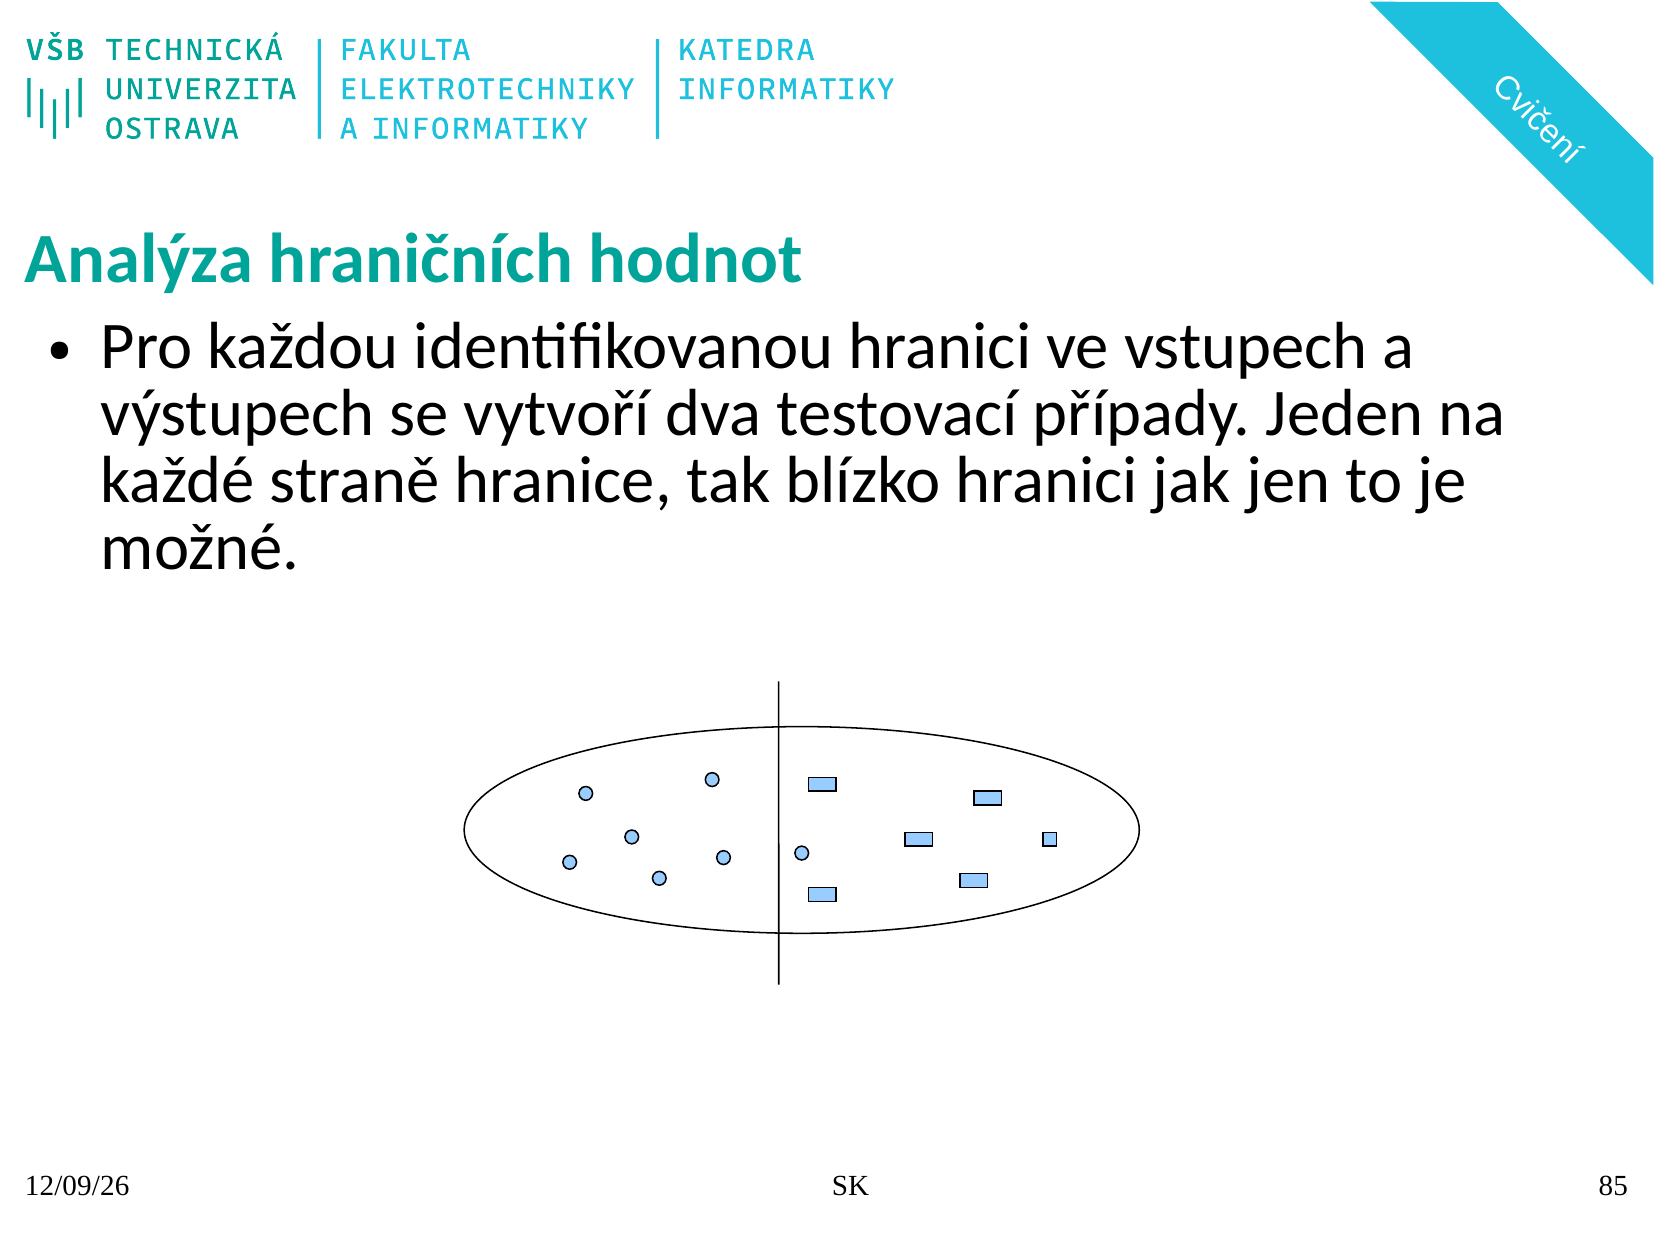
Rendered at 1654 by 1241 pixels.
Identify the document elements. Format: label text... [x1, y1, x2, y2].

text_box [578, 786, 593, 801]
text_box [960, 873, 988, 888]
text_box [808, 777, 837, 792]
text_box [905, 832, 933, 847]
text_box [652, 871, 667, 886]
text_box [705, 772, 719, 787]
text_box [624, 830, 639, 844]
text_box [562, 855, 577, 870]
text_box [973, 791, 1002, 805]
text_box Cvičení [1369, 1, 1654, 286]
text_box [716, 850, 731, 865]
text_box [1042, 832, 1057, 847]
text_box [808, 887, 837, 902]
title Analýza hraničních hodnot [24, 169, 1629, 300]
picture [26, 31, 894, 139]
text_box [794, 846, 809, 861]
list Pro každou identifikovanou hranici ve vstupech a výstupech se vytvoří dva testovací případy. Jeden na každé straně hranice, tak blízko hranici jak jen to je možné. [30, 318, 1629, 1146]
